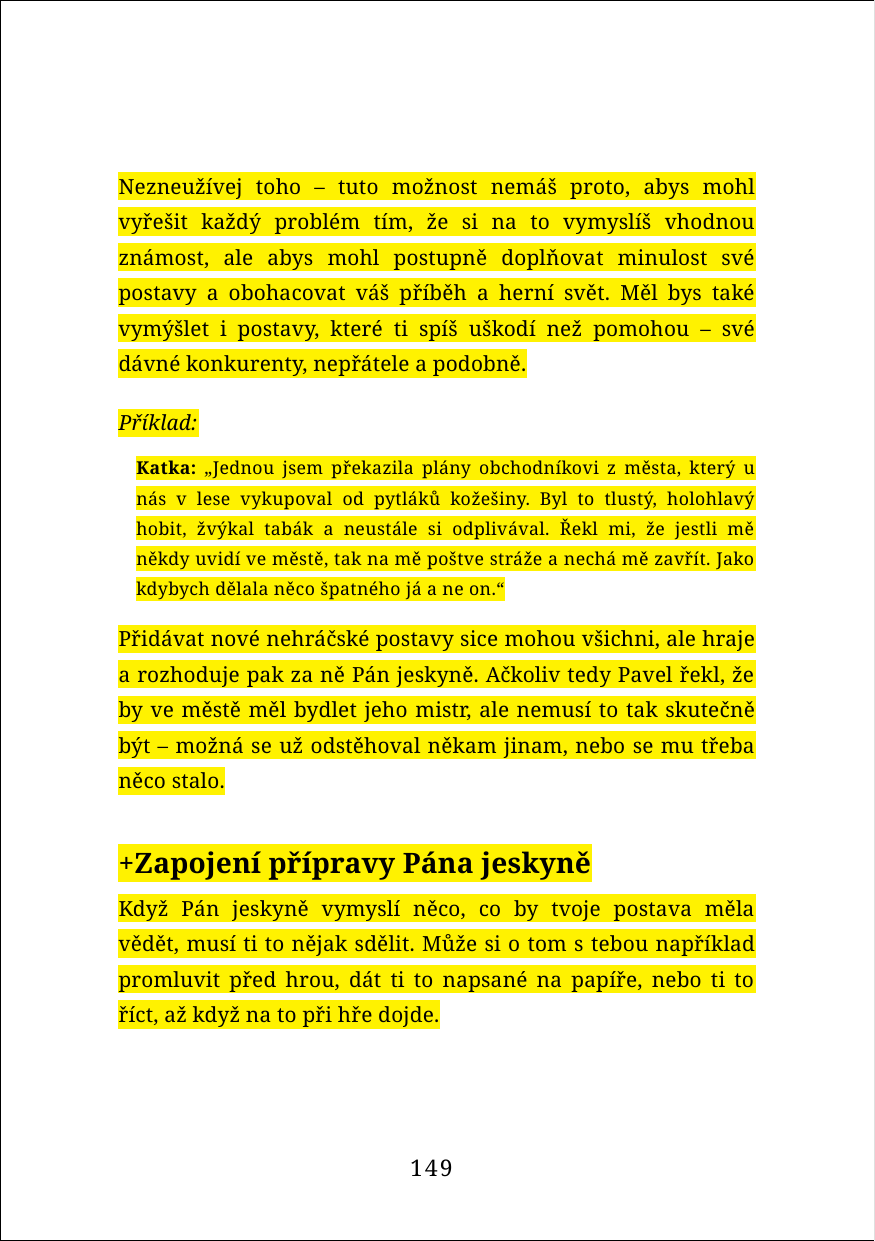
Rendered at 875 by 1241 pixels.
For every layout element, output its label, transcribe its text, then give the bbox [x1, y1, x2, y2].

text Příklad: [118, 408, 756, 437]
text Přidávat nové nehráčské postavy sice mohou všichni, ale hraje a rozhoduje pak za ně Pán jeskyně. Ačkoliv tedy Pavel řekl, že by ve městě měl bydlet jeho mistr, ale nemusí to tak skutečně být – možná se už odstěhoval někam jinam, nebo se mu třeba něco stalo. [118, 624, 756, 795]
text Když Pán jeskyně vymyslí něco, co by tvoje postava měla vědět, musí ti to nějak sdělit. Může si o tom s tebou například promluvit před hrou, dát ti to napsané na papíře, nebo ti to říct, až když na to při hře dojde. [118, 894, 756, 1029]
text Katka: „Jednou jsem překazila plány obchodníkovi z města, který u nás v lese vykupoval od pytláků kožešiny. Byl to tlustý, holohlavý hobit, žvýkal tabák a neustále si odplivával. Řekl mi, že jestli mě někdy uvidí ve městě, tak na mě poštve stráže a nechá mě zavřít. Jako kdybych dělala něco špatného já a ne on.“ [136, 456, 756, 601]
subtitle +Zapojení přípravy Pána jeskyně [118, 843, 756, 882]
text Nezneužívej toho – tuto možnost nemáš proto, abys mohl vyřešit každý problém tím, že si na to vymyslíš vhodnou známost, ale abys mohl postupně doplňovat minulost své postavy a obohacovat váš příběh a herní svět. Měl bys také vymýšlet i postavy, které ti spíš uškodí než pomohou – své dávné konkurenty, nepřátele a podobně. [118, 172, 756, 378]
